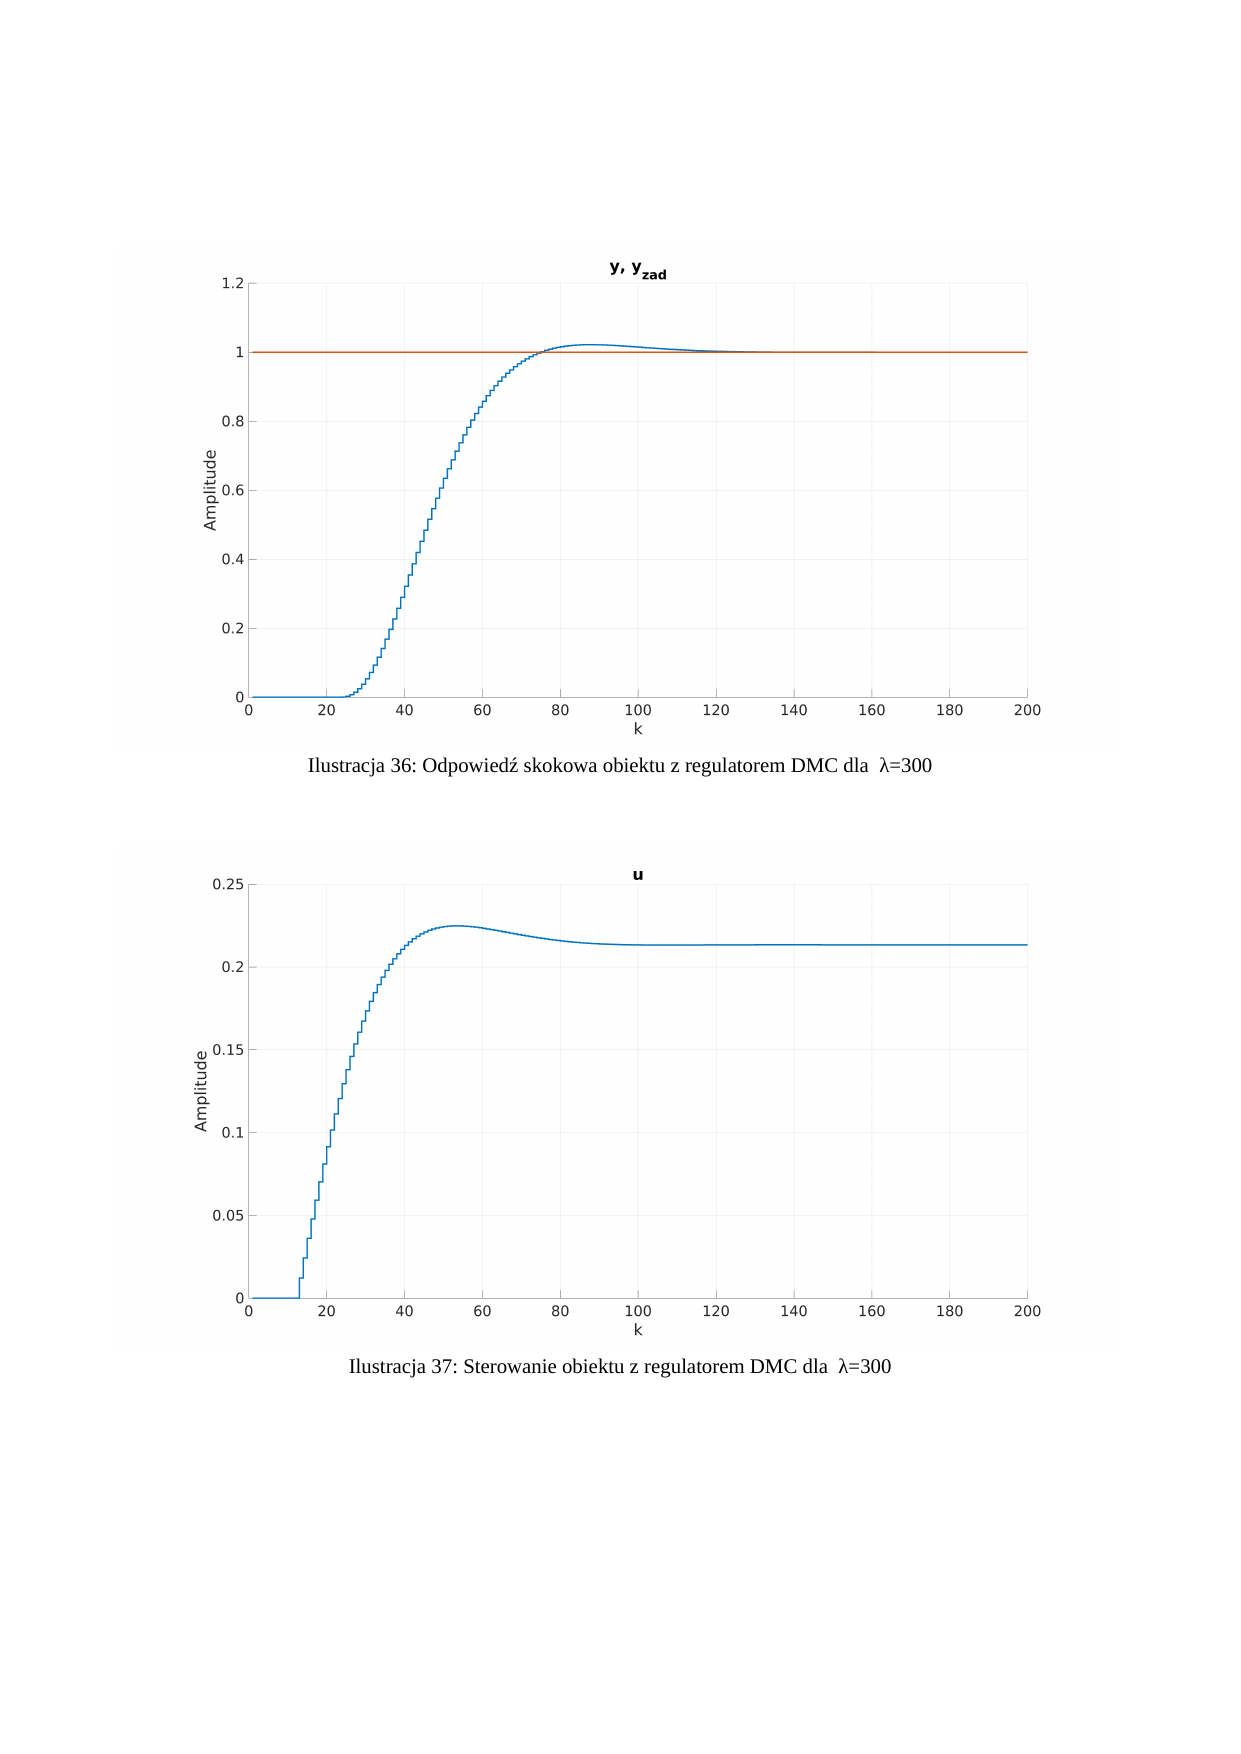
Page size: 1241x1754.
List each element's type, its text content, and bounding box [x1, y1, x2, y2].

text Ilustracja 36: Odpowiedź skokowa obiektu z regulatorem DMC dla λ=300 [118, 753, 1122, 777]
text Ilustracja 37: Sterowanie obiektu z regulatorem DMC dla λ=300 [118, 1354, 1122, 1378]
picture [118, 245, 1123, 753]
picture [118, 846, 1123, 1354]
